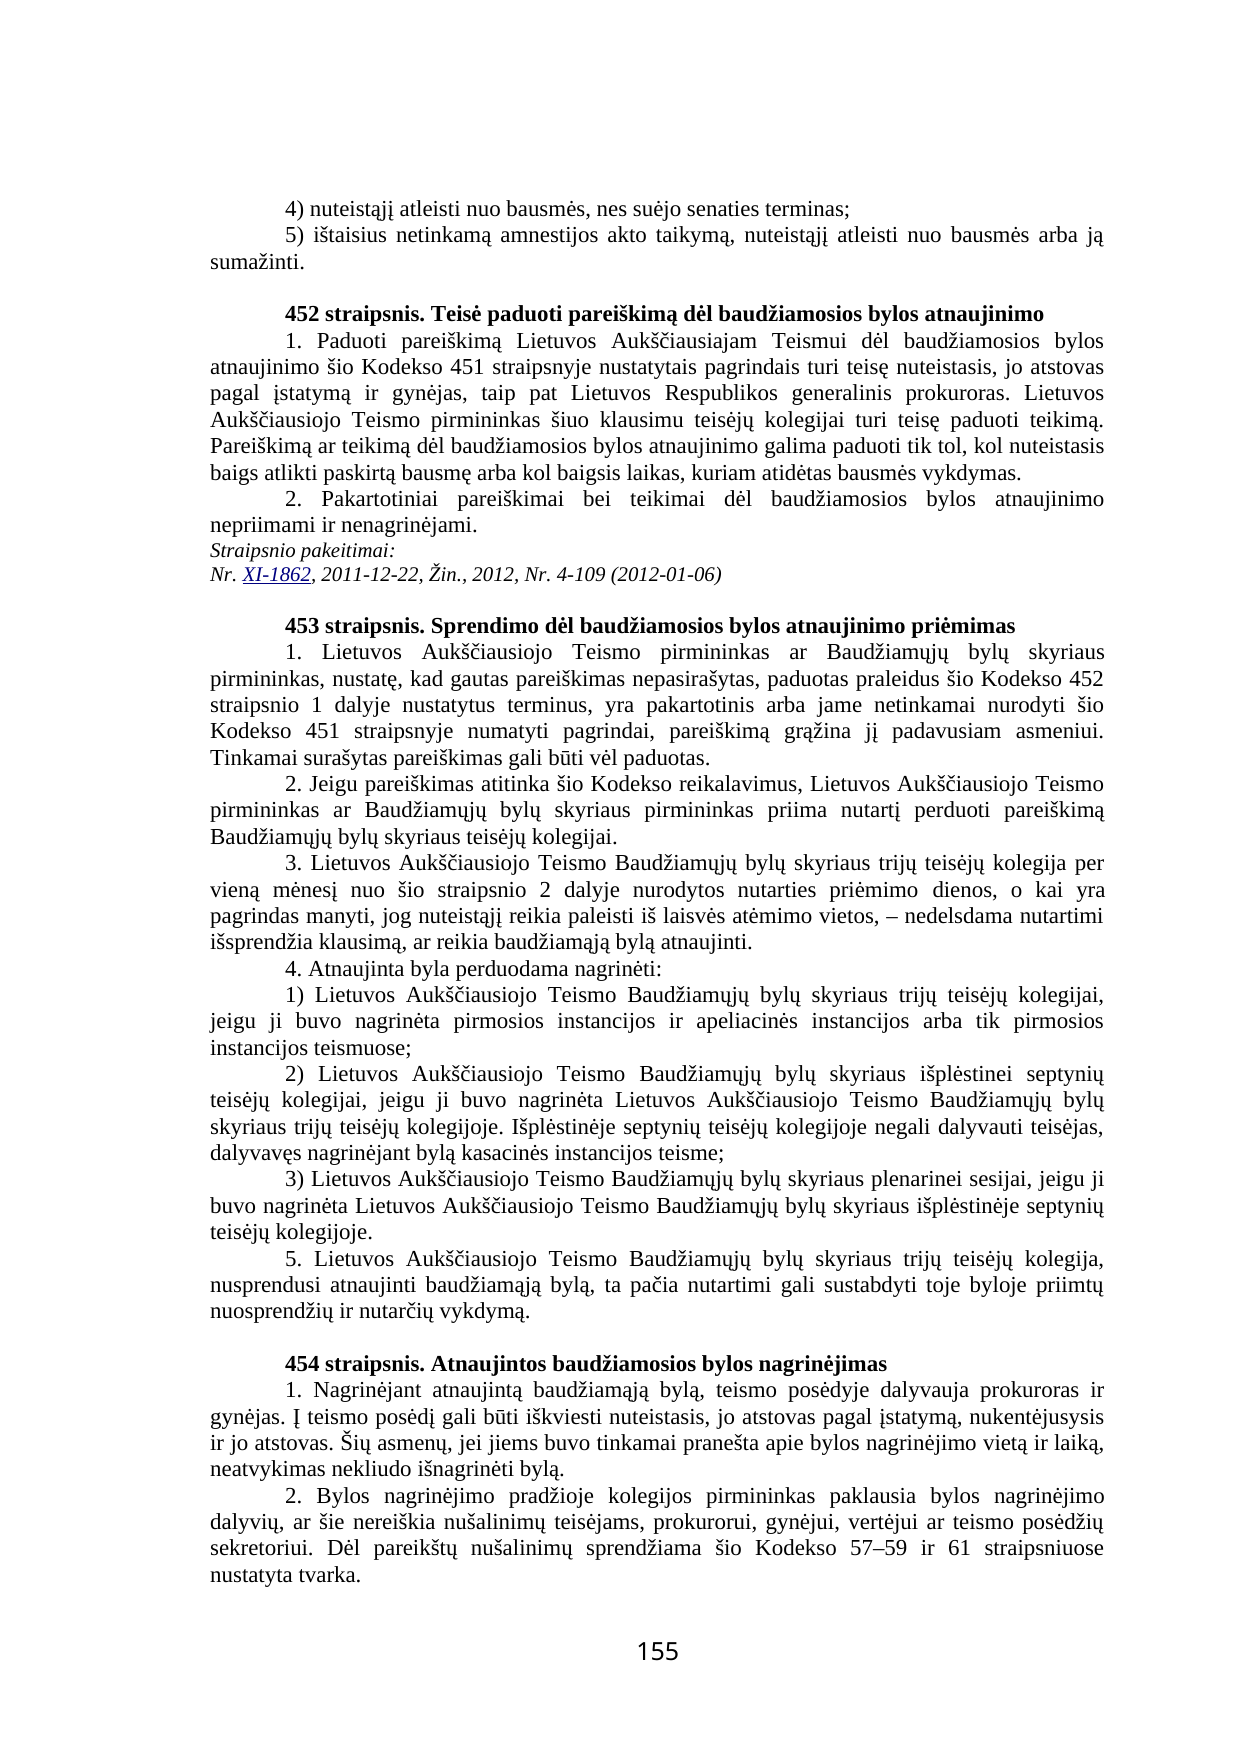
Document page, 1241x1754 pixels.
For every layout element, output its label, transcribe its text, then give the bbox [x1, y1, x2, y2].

text 2. Jeigu pareiškimas atitinka šio Kodekso reikalavimus, Lietuvos Aukščiausiojo Teismo pirmininkas ar Baudžiamųjų bylų skyriaus pirmininkas priima nutartį perduoti pareiškimą Baudžiamųjų bylų skyriaus teisėjų kolegijai. [210, 770, 1106, 849]
text 454 straipsnis. Atnaujintos baudžiamosios bylos nagrinėjimas [210, 1350, 1106, 1376]
text 1. Nagrinėjant atnaujintą baudžiamąją bylą, teismo posėdyje dalyvauja prokuroras ir gynėjas. Į teismo posėdį gali būti iškviesti nuteistasis, jo atstovas pagal įstatymą, nukentėjusysis ir jo atstovas. Šių asmenų, jei jiems buvo tinkamai pranešta apie bylos nagrinėjimo vietą ir laiką, neatvykimas nekliudo išnagrinėti bylą. [210, 1376, 1106, 1482]
text 4) nuteistąjį atleisti nuo bausmės, nes suėjo senaties terminas; [210, 195, 1106, 221]
text Nr. XI-1862, 2011-12-22, Žin., 2012, Nr. 4-109 (2012-01-06) [210, 562, 1106, 586]
text 3) Lietuvos Aukščiausiojo Teismo Baudžiamųjų bylų skyriaus plenarinei sesijai, jeigu ji buvo nagrinėta Lietuvos Aukščiausiojo Teismo Baudžiamųjų bylų skyriaus išplėstinėje septynių teisėjų kolegijoje. [210, 1166, 1106, 1244]
text 5) ištaisius netinkamą amnestijos akto taikymą, nuteistąjį atleisti nuo bausmės arba ją sumažinti. [210, 221, 1106, 274]
text Straipsnio pakeitimai: [210, 538, 1106, 562]
text 4. Atnaujinta byla perduodama nagrinėti: [210, 955, 1106, 981]
text 5. Lietuvos Aukščiausiojo Teismo Baudžiamųjų bylų skyriaus trijų teisėjų kolegija, nusprendusi atnaujinti baudžiamąją bylą, ta pačia nutartimi gali sustabdyti toje byloje priimtų nuosprendžių ir nutarčių vykdymą. [210, 1244, 1106, 1324]
text 1. Lietuvos Aukščiausiojo Teismo pirmininkas ar Baudžiamųjų bylų skyriaus pirmininkas, nustatę, kad gautas pareiškimas nepasirašytas, paduotas praleidus šio Kodekso 452 straipsnio 1 dalyje nustatytus terminus, yra pakartotinis arba jame netinkamai nurodyti šio Kodekso 451 straipsnyje numatyti pagrindai, pareiškimą grąžina jį padavusiam asmeniui. Tinkamai surašytas pareiškimas gali būti vėl paduotas. [210, 638, 1106, 770]
text 2. Bylos nagrinėjimo pradžioje kolegijos pirmininkas paklausia bylos nagrinėjimo dalyvių, ar šie nereiškia nušalinimų teisėjams, prokurorui, gynėjui, vertėjui ar teismo posėdžių sekretoriui. Dėl pareikštų nušalinimų sprendžiama šio Kodekso 57–59 ir 61 straipsniuose nustatyta tvarka. [210, 1482, 1106, 1587]
text 452 straipsnis. Teisė paduoti pareiškimą dėl baudžiamosios bylos atnaujinimo [285, 300, 1106, 327]
text 2. Pakartotiniai pareiškimai bei teikimai dėl baudžiamosios bylos atnaujinimo nepriimami ir nenagrinėjami. [210, 485, 1106, 538]
text 453 straipsnis. Sprendimo dėl baudžiamosios bylos atnaujinimo priėmimas [285, 612, 1106, 638]
text 1) Lietuvos Aukščiausiojo Teismo Baudžiamųjų bylų skyriaus trijų teisėjų kolegijai, jeigu ji buvo nagrinėta pirmosios instancijos ir apeliacinės instancijos arba tik pirmosios instancijos teismuose; [210, 981, 1106, 1060]
text 2) Lietuvos Aukščiausiojo Teismo Baudžiamųjų bylų skyriaus išplėstinei septynių teisėjų kolegijai, jeigu ji buvo nagrinėta Lietuvos Aukščiausiojo Teismo Baudžiamųjų bylų skyriaus trijų teisėjų kolegijoje. Išplėstinėje septynių teisėjų kolegijoje negali dalyvauti teisėjas, dalyvavęs nagrinėjant bylą kasacinės instancijos teisme; [210, 1060, 1106, 1166]
text 3. Lietuvos Aukščiausiojo Teismo Baudžiamųjų bylų skyriaus trijų teisėjų kolegija per vieną mėnesį nuo šio straipsnio 2 dalyje nurodytos nutarties priėmimo dienos, o kai yra pagrindas manyti, jog nuteistąjį reikia paleisti iš laisvės atėmimo vietos, – nedelsdama nutartimi išsprendžia klausimą, ar reikia baudžiamąją bylą atnaujinti. [210, 849, 1106, 955]
text 1. Paduoti pareiškimą Lietuvos Aukščiausiajam Teismui dėl baudžiamosios bylos atnaujinimo šio Kodekso 451 straipsnyje nustatytais pagrindais turi teisę nuteistasis, jo atstovas pagal įstatymą ir gynėjas, taip pat Lietuvos Respublikos generalinis prokuroras. Lietuvos Aukščiausiojo Teismo pirmininkas šiuo klausimu teisėjų kolegijai turi teisę paduoti teikimą. Pareiškimą ar teikimą dėl baudžiamosios bylos atnaujinimo galima paduoti tik tol, kol nuteistasis baigs atlikti paskirtą bausmę arba kol baigsis laikas, kuriam atidėtas bausmės vykdymas. [210, 327, 1106, 485]
